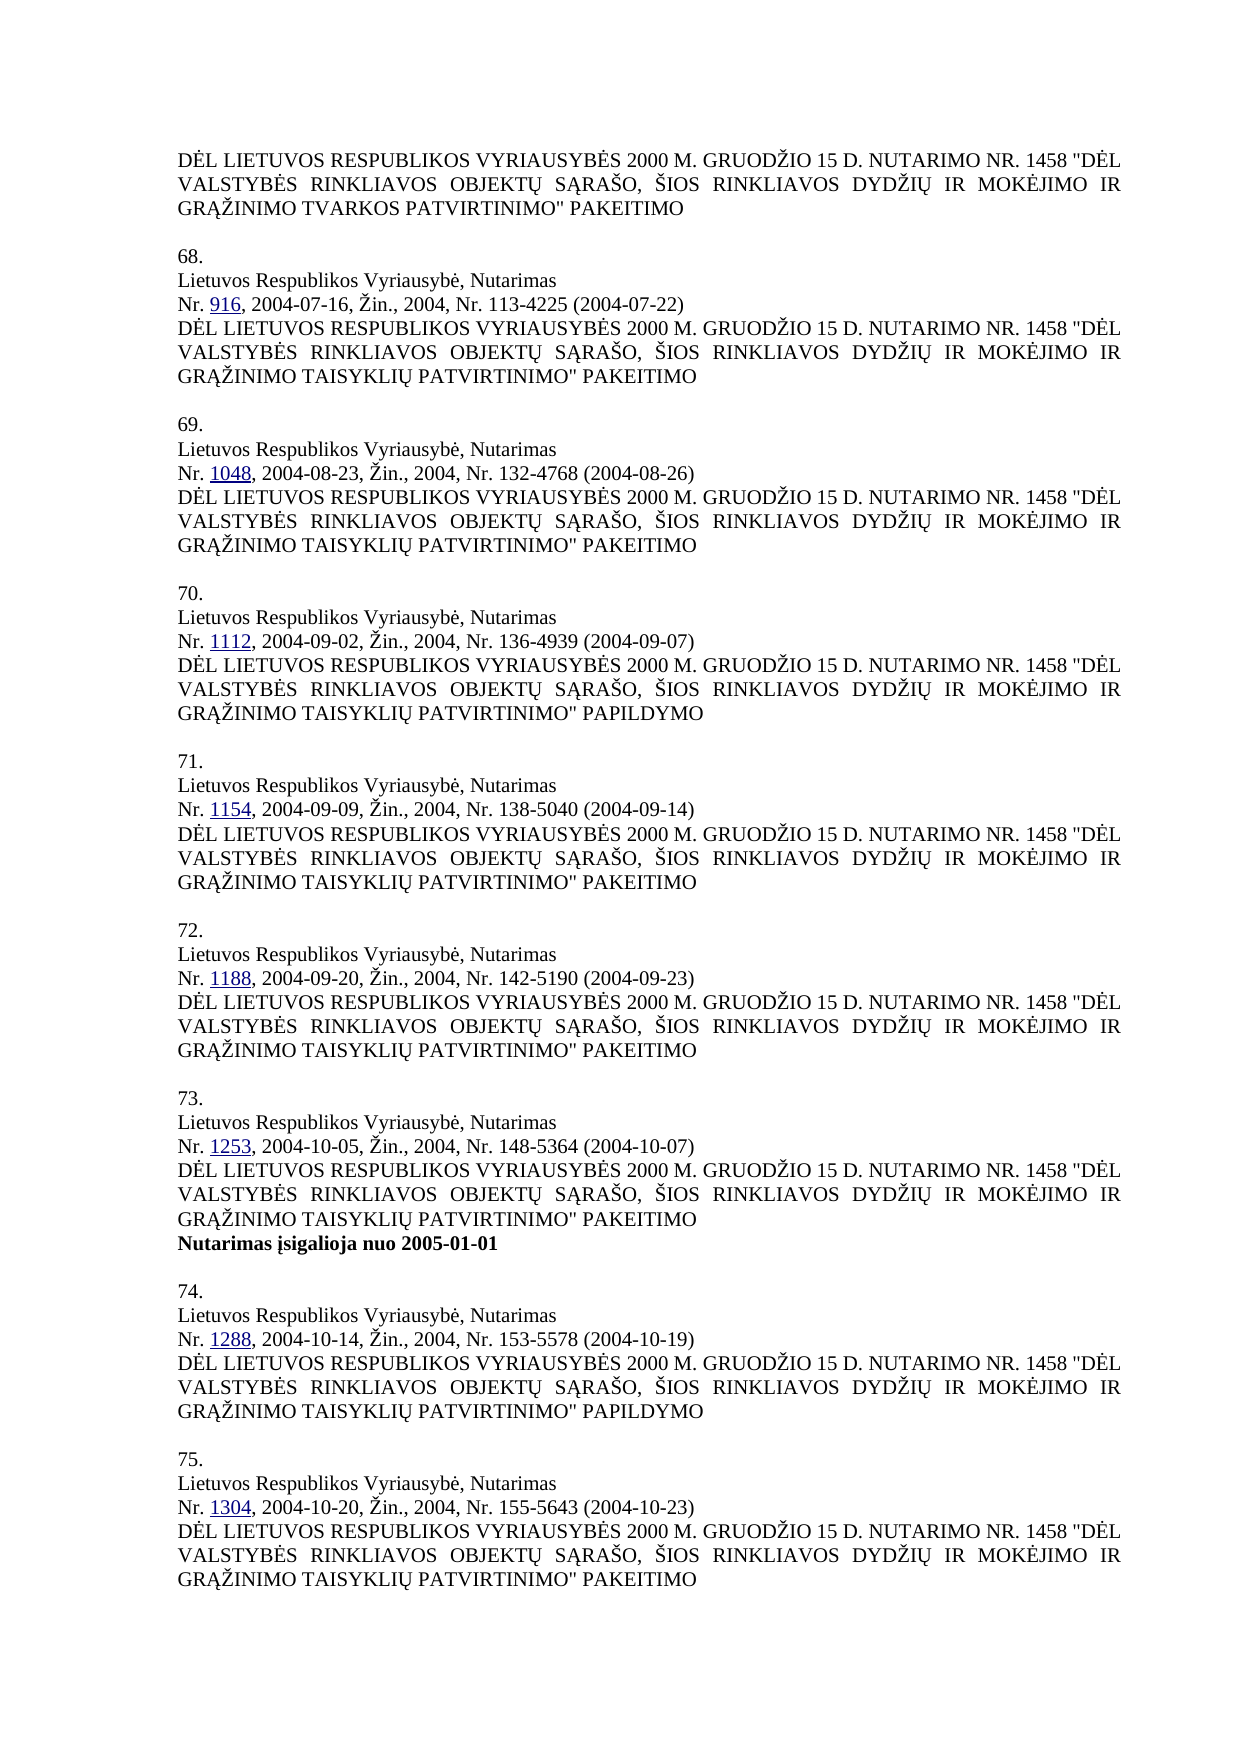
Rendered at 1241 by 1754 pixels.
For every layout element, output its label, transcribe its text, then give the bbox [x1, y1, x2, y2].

text Lietuvos Respublikos Vyriausybė, Nutarimas [177, 1110, 1122, 1134]
text 73. [177, 1086, 1122, 1110]
text 68. [177, 244, 1122, 268]
text 75. [177, 1447, 1122, 1471]
text Lietuvos Respublikos Vyriausybė, Nutarimas [177, 436, 1122, 461]
text Lietuvos Respublikos Vyriausybė, Nutarimas [177, 773, 1122, 797]
text Lietuvos Respublikos Vyriausybė, Nutarimas [177, 942, 1122, 966]
text Lietuvos Respublikos Vyriausybė, Nutarimas [177, 268, 1122, 292]
text Lietuvos Respublikos Vyriausybė, Nutarimas [177, 1303, 1122, 1327]
text DĖL LIETUVOS RESPUBLIKOS VYRIAUSYBĖS 2000 M. GRUODŽIO 15 D. NUTARIMO NR. 1458 "DĖL VALSTYBĖS RINKLIAVOS OBJEKTŲ SĄRAŠO, ŠIOS RINKLIAVOS DYDŽIŲ IR MOKĖJIMO IR GRĄŽINIMO TAISYKLIŲ PATVIRTINIMO" PAKEITIMO [177, 1158, 1122, 1231]
text Nr. 1048, 2004-08-23, Žin., 2004, Nr. 132-4768 (2004-08-26) [177, 461, 1122, 484]
text Nutarimas įsigalioja nuo 2005-01-01 [177, 1231, 1122, 1254]
text DĖL LIETUVOS RESPUBLIKOS VYRIAUSYBĖS 2000 M. GRUODŽIO 15 D. NUTARIMO NR. 1458 "DĖL VALSTYBĖS RINKLIAVOS OBJEKTŲ SĄRAŠO, ŠIOS RINKLIAVOS DYDŽIŲ IR MOKĖJIMO IR GRĄŽINIMO TAISYKLIŲ PATVIRTINIMO" PAKEITIMO [177, 990, 1122, 1062]
text DĖL LIETUVOS RESPUBLIKOS VYRIAUSYBĖS 2000 M. GRUODŽIO 15 D. NUTARIMO NR. 1458 "DĖL VALSTYBĖS RINKLIAVOS OBJEKTŲ SĄRAŠO, ŠIOS RINKLIAVOS DYDŽIŲ IR MOKĖJIMO IR GRĄŽINIMO TAISYKLIŲ PATVIRTINIMO" PAPILDYMO [177, 1351, 1122, 1423]
text Nr. 916, 2004-07-16, Žin., 2004, Nr. 113-4225 (2004-07-22) [177, 292, 1122, 316]
text DĖL LIETUVOS RESPUBLIKOS VYRIAUSYBĖS 2000 M. GRUODŽIO 15 D. NUTARIMO NR. 1458 "DĖL VALSTYBĖS RINKLIAVOS OBJEKTŲ SĄRAŠO, ŠIOS RINKLIAVOS DYDŽIŲ IR MOKĖJIMO IR GRĄŽINIMO TAISYKLIŲ PATVIRTINIMO" PAKEITIMO [177, 821, 1122, 894]
text 70. [177, 581, 1122, 605]
text DĖL LIETUVOS RESPUBLIKOS VYRIAUSYBĖS 2000 M. GRUODŽIO 15 D. NUTARIMO NR. 1458 "DĖL VALSTYBĖS RINKLIAVOS OBJEKTŲ SĄRAŠO, ŠIOS RINKLIAVOS DYDŽIŲ IR MOKĖJIMO IR GRĄŽINIMO TAISYKLIŲ PATVIRTINIMO" PAKEITIMO [177, 1519, 1122, 1591]
text Lietuvos Respublikos Vyriausybė, Nutarimas [177, 1471, 1122, 1495]
text 71. [177, 749, 1122, 773]
text 74. [177, 1279, 1122, 1303]
text DĖL LIETUVOS RESPUBLIKOS VYRIAUSYBĖS 2000 M. GRUODŽIO 15 D. NUTARIMO NR. 1458 "DĖL VALSTYBĖS RINKLIAVOS OBJEKTŲ SĄRAŠO, ŠIOS RINKLIAVOS DYDŽIŲ IR MOKĖJIMO IR GRĄŽINIMO TAISYKLIŲ PATVIRTINIMO" PAKEITIMO [177, 484, 1122, 557]
text 69. [177, 412, 1122, 436]
text Lietuvos Respublikos Vyriausybė, Nutarimas [177, 605, 1122, 629]
text Nr. 1188, 2004-09-20, Žin., 2004, Nr. 142-5190 (2004-09-23) [177, 966, 1122, 990]
text Nr. 1288, 2004-10-14, Žin., 2004, Nr. 153-5578 (2004-10-19) [177, 1327, 1122, 1351]
text Nr. 1154, 2004-09-09, Žin., 2004, Nr. 138-5040 (2004-09-14) [177, 797, 1122, 821]
text 72. [177, 918, 1122, 942]
text DĖL LIETUVOS RESPUBLIKOS VYRIAUSYBĖS 2000 M. GRUODŽIO 15 D. NUTARIMO NR. 1458 "DĖL VALSTYBĖS RINKLIAVOS OBJEKTŲ SĄRAŠO, ŠIOS RINKLIAVOS DYDŽIŲ IR MOKĖJIMO IR GRĄŽINIMO TAISYKLIŲ PATVIRTINIMO" PAPILDYMO [177, 653, 1122, 725]
text Nr. 1112, 2004-09-02, Žin., 2004, Nr. 136-4939 (2004-09-07) [177, 629, 1122, 653]
text DĖL LIETUVOS RESPUBLIKOS VYRIAUSYBĖS 2000 M. GRUODŽIO 15 D. NUTARIMO NR. 1458 "DĖL VALSTYBĖS RINKLIAVOS OBJEKTŲ SĄRAŠO, ŠIOS RINKLIAVOS DYDŽIŲ IR MOKĖJIMO IR GRĄŽINIMO TAISYKLIŲ PATVIRTINIMO" PAKEITIMO [177, 316, 1122, 388]
text Nr. 1304, 2004-10-20, Žin., 2004, Nr. 155-5643 (2004-10-23) [177, 1495, 1122, 1519]
text Nr. 1253, 2004-10-05, Žin., 2004, Nr. 148-5364 (2004-10-07) [177, 1134, 1122, 1158]
text DĖL LIETUVOS RESPUBLIKOS VYRIAUSYBĖS 2000 M. GRUODŽIO 15 D. NUTARIMO NR. 1458 "DĖL VALSTYBĖS RINKLIAVOS OBJEKTŲ SĄRAŠO, ŠIOS RINKLIAVOS DYDŽIŲ IR MOKĖJIMO IR GRĄŽINIMO TVARKOS PATVIRTINIMO" PAKEITIMO [177, 148, 1122, 220]
